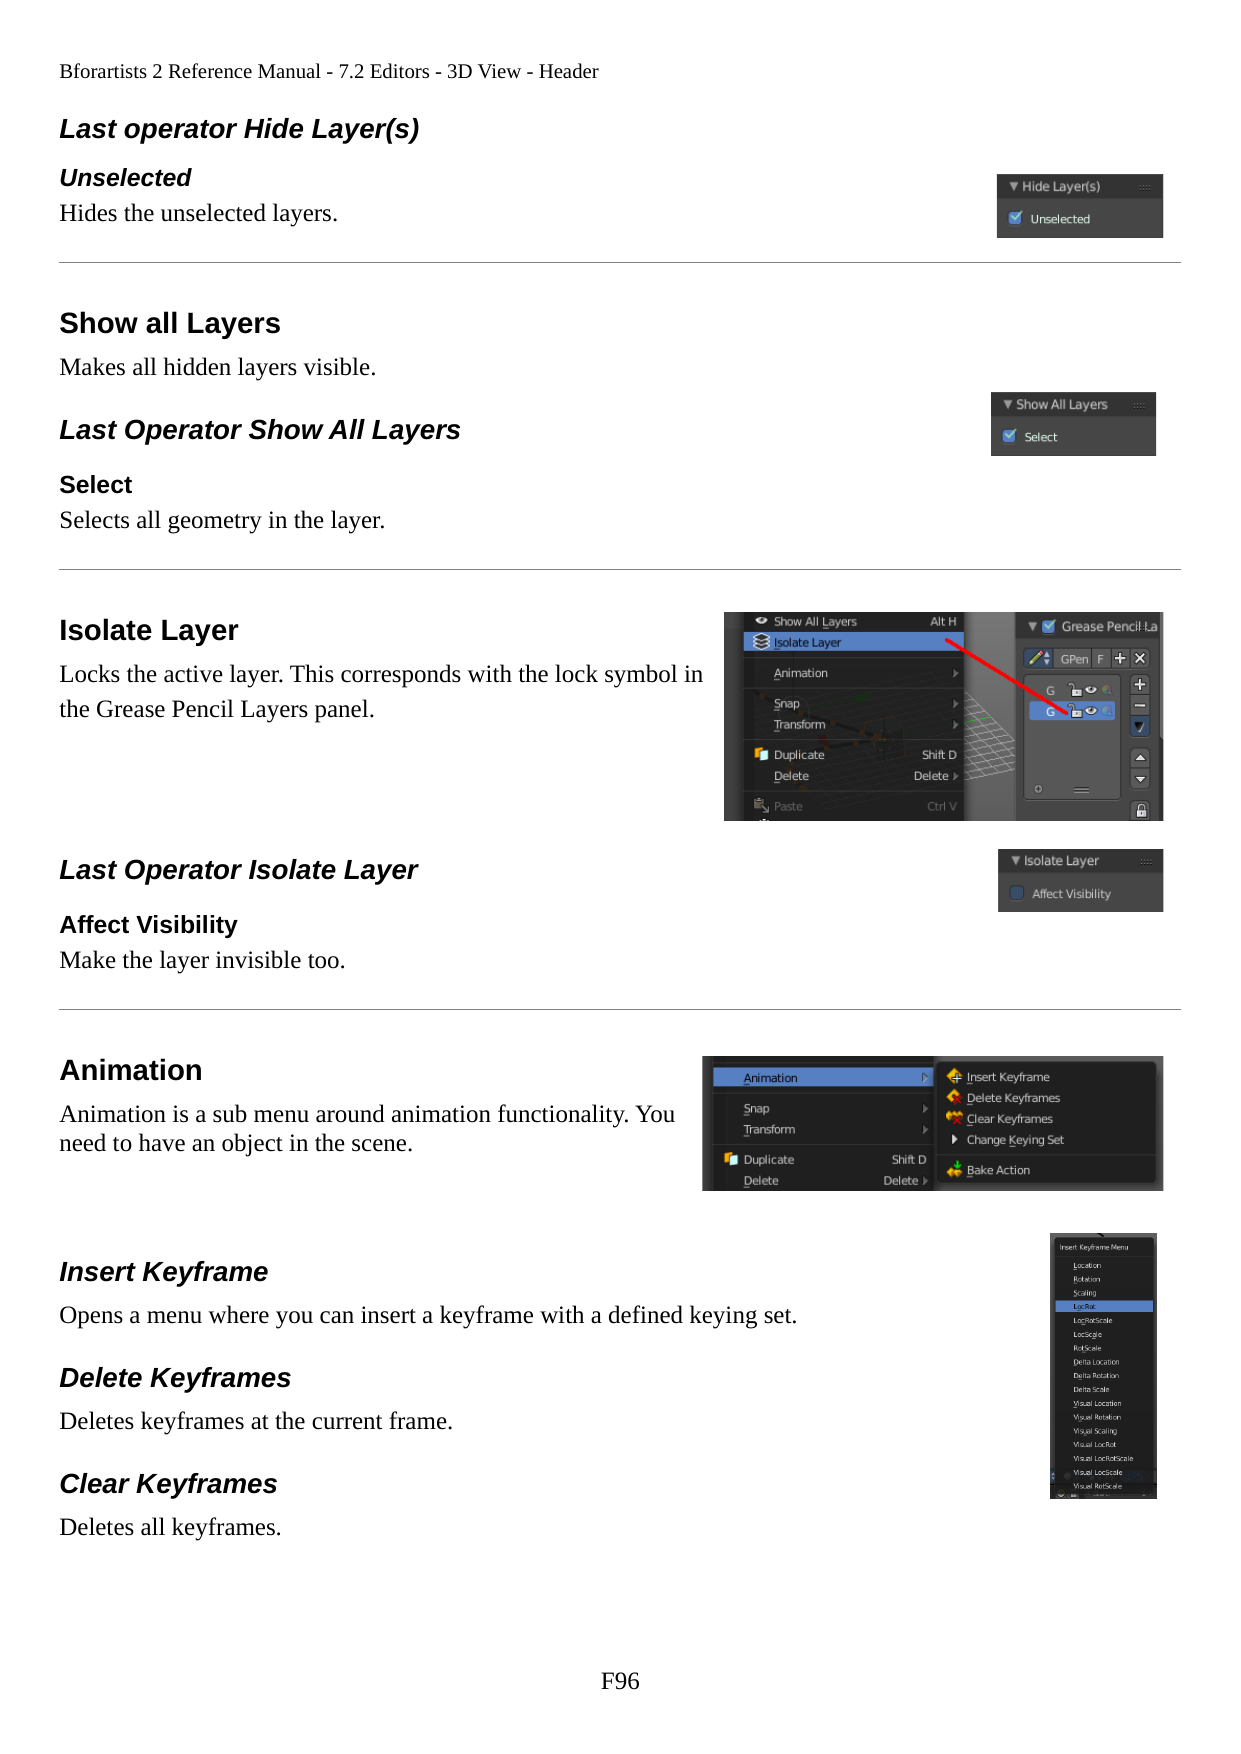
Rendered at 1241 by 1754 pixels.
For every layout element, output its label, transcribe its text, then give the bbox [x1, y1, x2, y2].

subtitle Isolate Layer [59, 613, 724, 647]
picture [724, 612, 1164, 821]
subtitle Show all Layers [59, 306, 1181, 339]
subtitle Select [59, 471, 1181, 499]
text Makes all hidden layers visible. [59, 352, 1181, 381]
subtitle Last Operator Show All Layers [59, 414, 991, 446]
subtitle Delete Keyframes [59, 1361, 1050, 1393]
subtitle [1157, 1256, 1181, 1287]
text Selects all geometry in the layer. [59, 505, 1181, 534]
text Opens a menu where you can insert a keyframe with a defined keying set. [59, 1300, 1050, 1329]
subtitle Unselected [59, 163, 1181, 192]
text Deletes all keyframes. [59, 1512, 1181, 1541]
subtitle Affect Visibility [59, 910, 1181, 939]
picture [991, 392, 1157, 456]
picture [702, 1056, 1164, 1191]
text Hides the unselected layers. [59, 198, 996, 227]
subtitle [1164, 853, 1181, 885]
picture [996, 174, 1164, 238]
subtitle [1157, 414, 1181, 446]
subtitle Last operator Hide Layer(s) [59, 113, 1181, 144]
subtitle Clear Keyframes [59, 1467, 1050, 1499]
picture [998, 849, 1164, 912]
text Deletes keyframes at the current frame. [59, 1406, 1050, 1434]
subtitle Last Operator Isolate Layer [59, 853, 998, 885]
text Locks the active layer. This corresponds with the lock symbol in the Grease Pencil Layers panel. [59, 659, 724, 723]
subtitle [1157, 1467, 1181, 1499]
text Make the layer invisible too. [59, 945, 1181, 974]
subtitle [1157, 1361, 1181, 1393]
text Animation is a sub menu around animation functionality. You need to have an object in the scene. [59, 1099, 702, 1157]
subtitle Insert Keyframe [59, 1256, 1050, 1287]
subtitle [1164, 613, 1181, 647]
subtitle Animation [59, 1053, 1181, 1087]
picture [1050, 1233, 1157, 1499]
